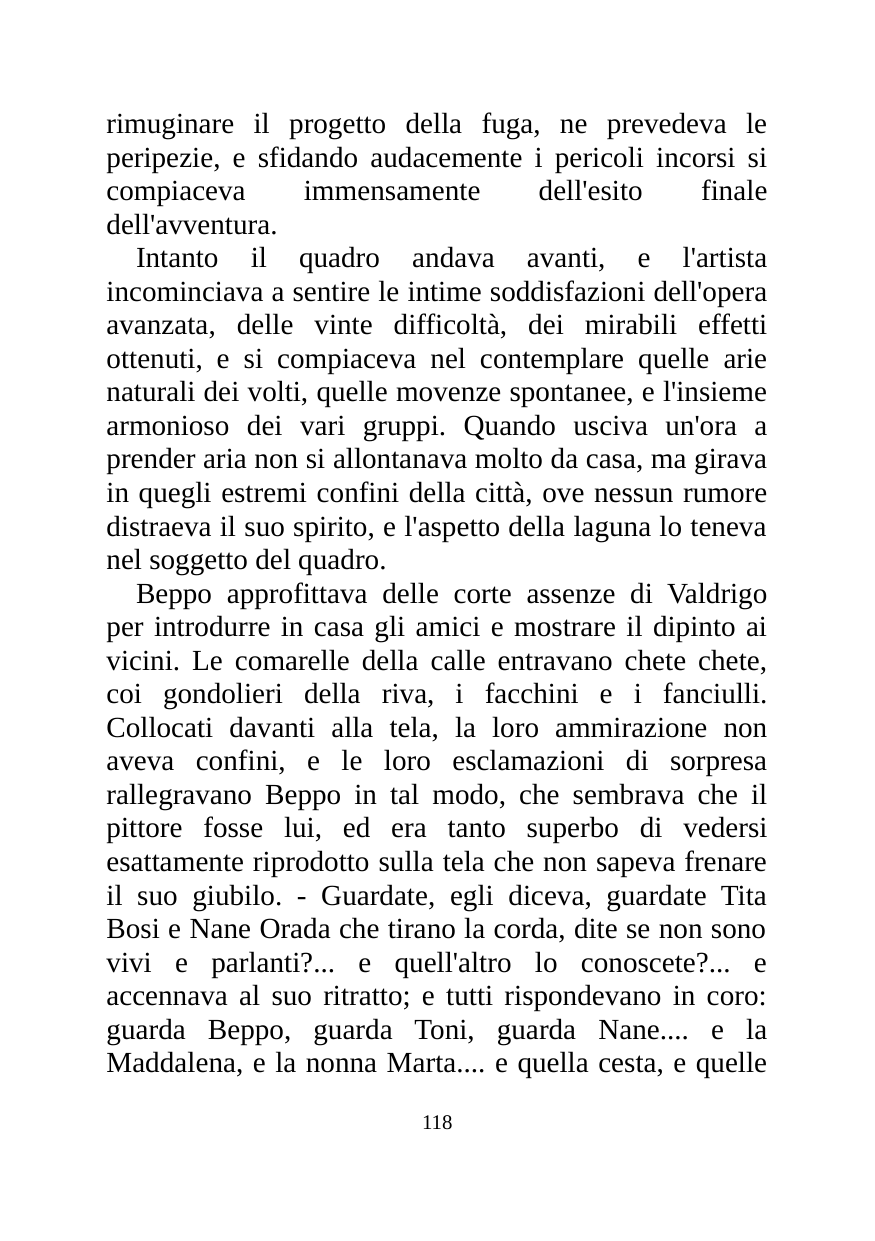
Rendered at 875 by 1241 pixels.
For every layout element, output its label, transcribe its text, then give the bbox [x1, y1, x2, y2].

text Intanto il quadro andava avanti, e l'artista incominciava a sentire le intime soddisfazioni dell'opera avanzata, delle vinte difficoltà, dei mirabili effetti ottenuti, e si compiaceva nel contemplare quelle arie naturali dei volti, quelle movenze spontanee, e l'insieme armonioso dei vari gruppi. Quando usciva un'ora a prender aria non si allontanava molto da casa, ma girava in quegli estremi confini della città, ove nessun rumore distraeva il suo spirito, e l'aspetto della laguna lo teneva nel soggetto del quadro. [106, 240, 768, 576]
text Beppo approfittava delle corte assenze di Valdrigo per introdurre in casa gli amici e mostrare il dipinto ai vicini. Le comarelle della calle entravano chete chete, coi gondolieri della riva, i facchini e i fanciulli. Collocati davanti alla tela, la loro ammirazione non aveva confini, e le loro esclamazioni di sorpresa rallegravano Beppo in tal modo, che sembrava che il pittore fosse lui, ed era tanto superbo di vedersi esattamente riprodotto sulla tela che non sapeva frenare il suo giubilo. - Guardate, egli diceva, guardate Tita Bosi e Nane Orada che tirano la corda, dite se non sono vivi e parlanti?... e quell'altro lo conoscete?... e accennava al suo ritratto; e tutti rispondevano in coro: guarda Beppo, guarda Toni, guarda Nane.... e la Maddalena, e la nonna Marta.... e quella cesta, e quelle [106, 576, 768, 1079]
text rimuginare il progetto della fuga, ne prevedeva le peripezie, e sfidando audacemente i pericoli incorsi si compiaceva immensamente dell'esito finale dell'avventura. [106, 106, 768, 240]
